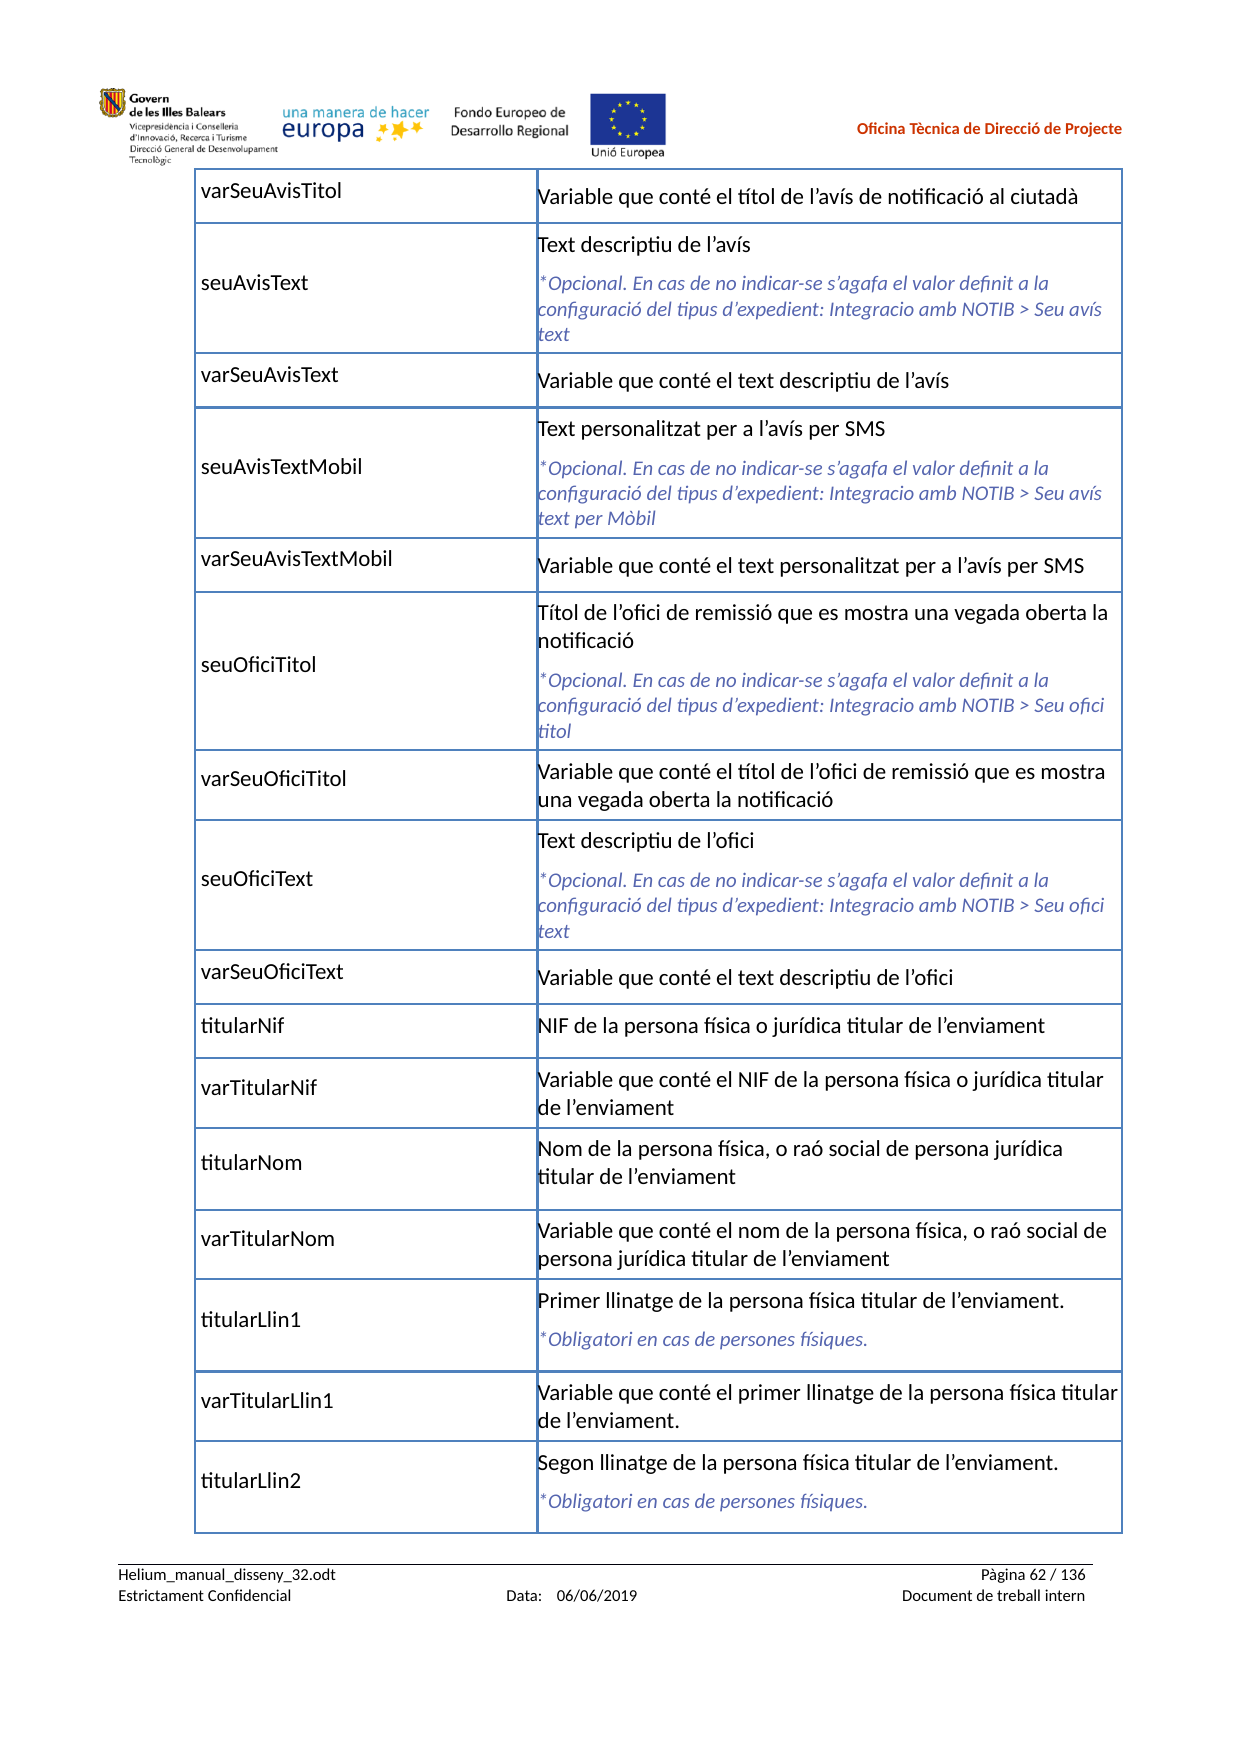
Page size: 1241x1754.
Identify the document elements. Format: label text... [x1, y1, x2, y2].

table_cell varSeuAvisTextMobil [196, 539, 536, 591]
table_cell Títol de l’ofici de remissió que es mostra una vegada oberta la notificació *Opcional. En cas de no indicar-se s’agafa el valor definit a la configuració del tipus d’expedient: Integracio amb NOTIB > Seu ofici titol [539, 593, 1121, 749]
table_cell titularLlin1 [196, 1280, 536, 1370]
table_cell titularNom [196, 1129, 536, 1209]
table_cell Variable que conté el nom de la persona física, o raó social de persona jurídica titular de l’enviament [539, 1211, 1121, 1278]
table_cell Variable que conté el títol de l’ofici de remissió que es mostra una vegada oberta la notificació [539, 751, 1121, 819]
table_cell Primer llinatge de la persona física titular de l’enviament. *Obligatori en cas de persones físiques. [539, 1280, 1121, 1370]
table_cell titularNif [196, 1005, 536, 1057]
table_cell Variable que conté el primer llinatge de la persona física titular de l’enviament. [539, 1373, 1121, 1440]
table_cell varSeuAvisTitol [196, 170, 536, 222]
table_cell seuOficiText [196, 821, 536, 949]
table_cell varSeuAvisText [196, 354, 536, 406]
table_cell seuOficiTitol [196, 593, 536, 749]
table_cell Variable que conté el text personalitzat per a l’avís per SMS [539, 539, 1121, 591]
table_cell Variable que conté el text descriptiu de l’ofici [539, 951, 1121, 1003]
table_cell varTitularLlin1 [196, 1373, 536, 1440]
table_cell Segon llinatge de la persona física titular de l’enviament. *Obligatori en cas de persones físiques. [539, 1442, 1121, 1532]
table_cell seuAvisTextMobil [196, 409, 536, 537]
table_cell Text personalitzat per a l’avís per SMS *Opcional. En cas de no indicar-se s’agafa el valor definit a la configuració del tipus d’expedient: Integracio amb NOTIB > Seu avís text per Mòbil [539, 409, 1121, 537]
picture [99, 87, 668, 166]
table_cell titularLlin2 [196, 1442, 536, 1532]
table_cell Variable que conté el títol de l’avís de notificació al ciutadà [539, 170, 1121, 222]
table_cell varSeuOficiText [196, 951, 536, 1003]
table_cell varTitularNif [196, 1059, 536, 1127]
table_cell NIF de la persona física o jurídica titular de l’enviament [539, 1005, 1121, 1057]
table_cell Text descriptiu de l’avís *Opcional. En cas de no indicar-se s’agafa el valor definit a la configuració del tipus d’expedient: Integracio amb NOTIB > Seu avís text [539, 224, 1121, 352]
table_cell Variable que conté el NIF de la persona física o jurídica titular de l’enviament [539, 1059, 1121, 1127]
table_cell varSeuOficiTitol [196, 751, 536, 819]
table_cell Variable que conté el text descriptiu de l’avís [539, 354, 1121, 406]
table_cell Text descriptiu de l’ofici *Opcional. En cas de no indicar-se s’agafa el valor definit a la configuració del tipus d’expedient: Integracio amb NOTIB > Seu ofici text [539, 821, 1121, 949]
table_cell Nom de la persona física, o raó social de persona jurídica titular de l’enviament [539, 1129, 1121, 1209]
table_cell seuAvisText [196, 224, 536, 352]
table_cell varTitularNom [196, 1211, 536, 1278]
